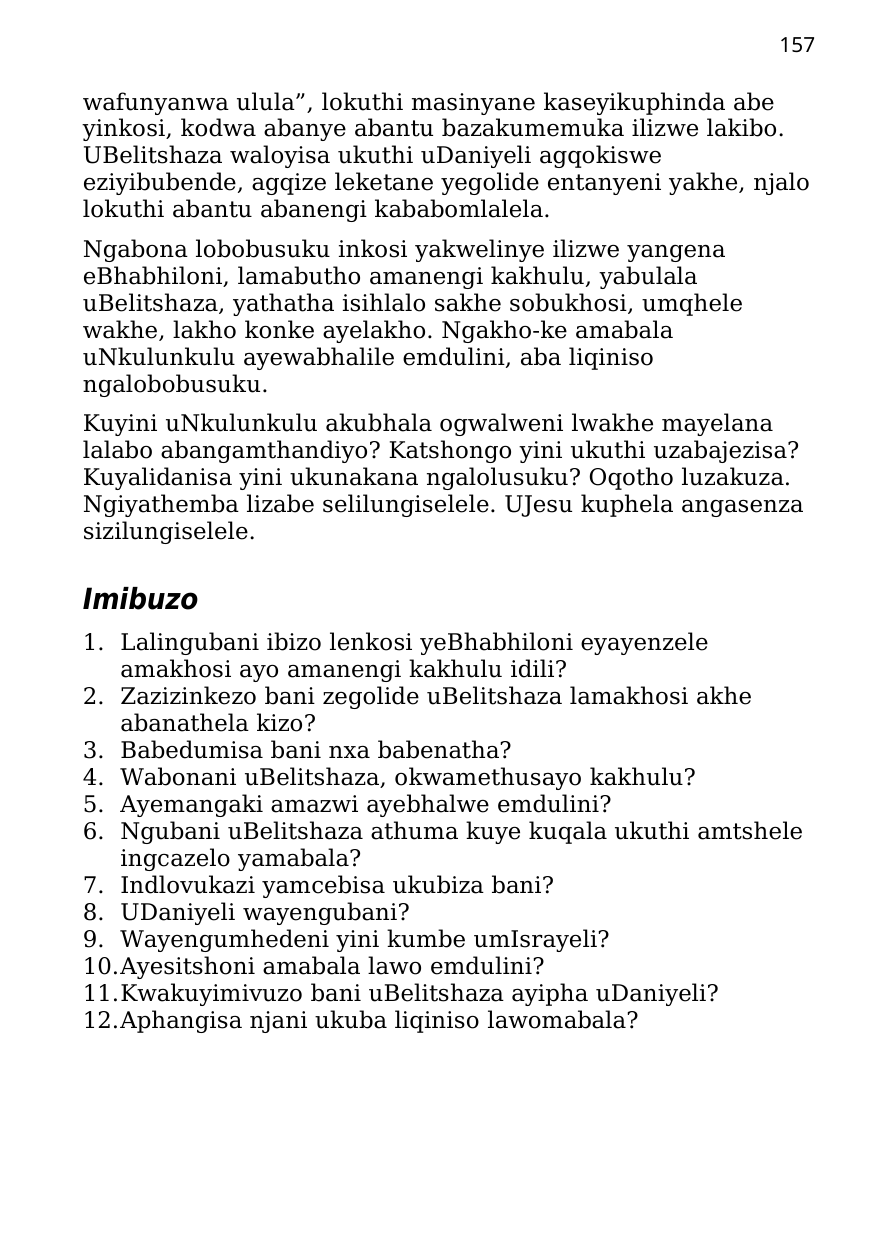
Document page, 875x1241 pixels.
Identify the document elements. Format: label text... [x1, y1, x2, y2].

list Ayesitshoni amabala lawo emdulini? [83, 953, 815, 980]
text Ngabona lobobusuku inkosi yakwelinye ilizwe yangena eBhabhiloni, lamabutho amanengi kakhulu, yabulala uBelitshaza, yathatha isihlalo sakhe sobukhosi, umqhele wakhe, lakho konke ayelakho. Ngakho-ke amabala uNkulunkulu ayewabhalile emdulini, aba liqiniso ngalobobusuku. [83, 236, 815, 398]
list Wayengumhedeni yini kumbe umIsrayeli? [83, 926, 815, 953]
list Indlovukazi yamcebisa ukubiza bani? [83, 872, 815, 899]
list Kwakuyimivuzo bani uBelitshaza ayipha uDaniyeli? [83, 980, 815, 1007]
subtitle Imibuzo [83, 583, 815, 617]
text Kuyini uNkulunkulu akubhala ogwalweni lwakhe mayelana lalabo abangamthandiyo? Katshongo yini ukuthi uzabajezisa? Kuyalidanisa yini ukunakana ngalolusuku? Oqotho luzakuza. Ngiyathemba lizabe selilungiselele. UJesu kuphela angasenza sizilungiselele. [83, 410, 815, 545]
list Ngubani uBelitshaza athuma kuye kuqala ukuthi amtshele ingcazelo yamabala? [83, 818, 815, 872]
list UDaniyeli wayengubani? [83, 899, 815, 926]
list Ayemangaki amazwi ayebhalwe emdulini? [83, 791, 815, 818]
list Babedumisa bani nxa babenatha? [83, 737, 815, 764]
list Wabonani uBelitshaza, okwamethusayo kakhulu? [83, 764, 815, 791]
list Aphangisa njani ukuba liqiniso lawomabala? [83, 1007, 815, 1034]
list Lalingubani ibizo lenkosi yeBhabhiloni eyayenzele amakhosi ayo amanengi kakhulu idili? [83, 629, 815, 683]
text wafunyanwa ulula”, lokuthi masinyane kaseyikuphinda abe yinkosi, kodwa abanye abantu bazakumemuka ilizwe lakibo. UBelitshaza waloyisa ukuthi uDaniyeli agqokiswe eziyibubende, agqize leketane yegolide entanyeni yakhe, njalo lokuthi abantu abanengi kababomlalela. [83, 88, 815, 223]
list Zazizinkezo bani zegolide uBelitshaza lamakhosi akhe abanathela kizo? [83, 683, 815, 737]
